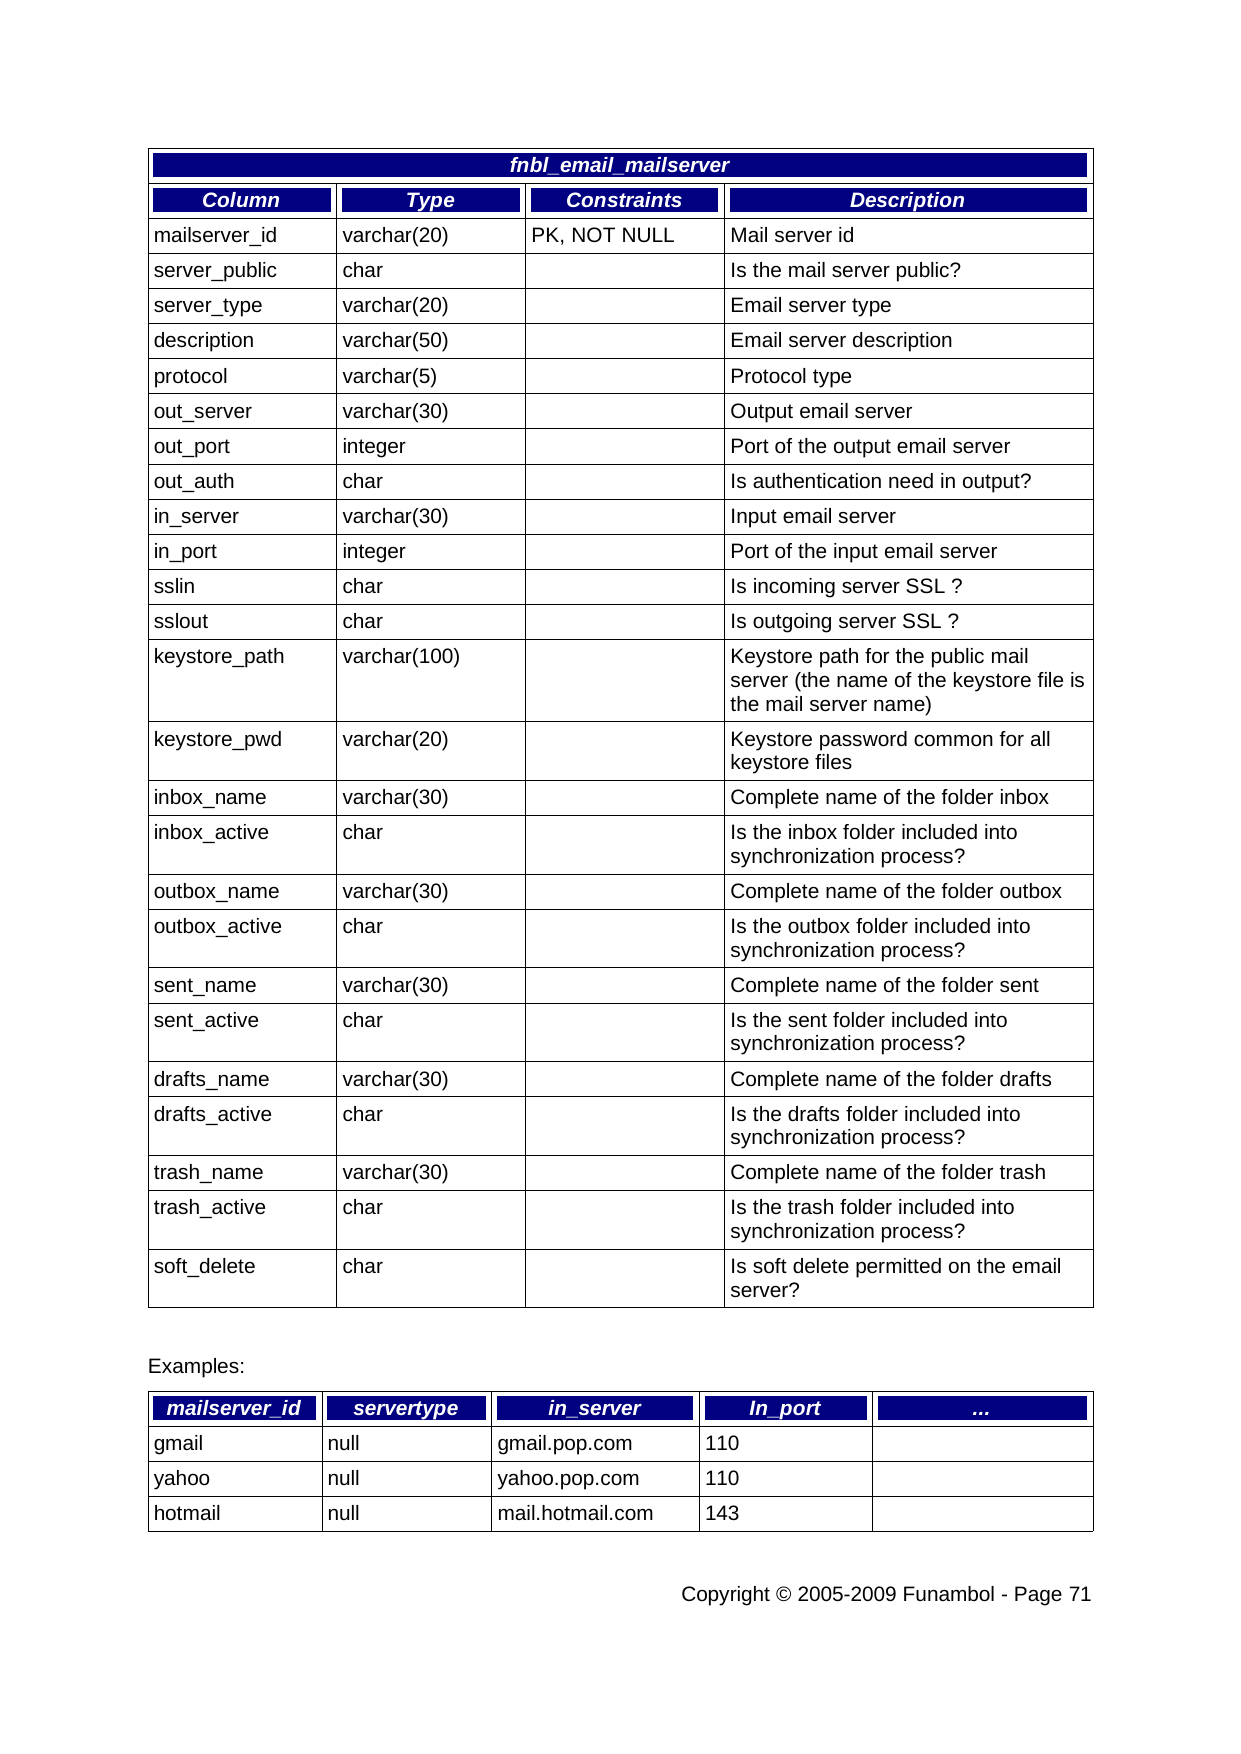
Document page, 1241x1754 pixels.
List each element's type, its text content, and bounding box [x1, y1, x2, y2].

table_cell [873, 1427, 1093, 1461]
table_cell sent_name [149, 968, 336, 1003]
table_cell [526, 429, 724, 464]
table_cell drafts_active [149, 1097, 336, 1155]
table_cell Is the trash folder included into synchronization process? [725, 1191, 1093, 1249]
table_cell Port of the input email server [725, 535, 1093, 569]
table_cell [526, 722, 724, 780]
table_header In_port [700, 1392, 872, 1426]
table_cell in_port [149, 535, 336, 569]
table_cell null [323, 1497, 491, 1531]
table_cell Complete name of the folder sent [725, 968, 1093, 1003]
table_cell [526, 324, 724, 358]
table_cell [526, 465, 724, 499]
table_cell Mail server id [725, 219, 1093, 253]
table_cell inbox_active [149, 816, 336, 874]
table_cell Is the drafts folder included into synchronization process? [725, 1097, 1093, 1155]
table_cell [526, 500, 724, 534]
table_cell 110 [700, 1427, 872, 1461]
table_cell [526, 781, 724, 815]
table_cell out_auth [149, 465, 336, 499]
table_cell Complete name of the folder trash [725, 1156, 1093, 1190]
table_cell [526, 875, 724, 909]
table_cell outbox_active [149, 910, 336, 967]
table_cell out_port [149, 429, 336, 464]
table_cell varchar(30) [337, 875, 525, 909]
table_cell null [323, 1462, 491, 1496]
table_cell [526, 1097, 724, 1155]
table_cell varchar(30) [337, 394, 525, 428]
table_cell 110 [700, 1462, 872, 1496]
table_cell varchar(20) [337, 289, 525, 323]
table_cell [526, 1156, 724, 1190]
table_cell [526, 910, 724, 967]
table_cell char [337, 910, 525, 967]
table_cell char [337, 465, 525, 499]
table_cell varchar(20) [337, 219, 525, 253]
table_cell [526, 254, 724, 288]
table_cell [526, 535, 724, 569]
table_cell Type [337, 184, 525, 218]
table_cell server_type [149, 289, 336, 323]
table_cell char [337, 1191, 525, 1249]
table_header ... [873, 1392, 1093, 1426]
table_cell Is the outbox folder included into synchronization process? [725, 910, 1093, 967]
table_cell Input email server [725, 500, 1093, 534]
table_cell varchar(20) [337, 722, 525, 780]
table_cell varchar(30) [337, 500, 525, 534]
table_cell Is the sent folder included into synchronization process? [725, 1004, 1093, 1061]
table_cell gmail [149, 1427, 322, 1461]
table_cell sslout [149, 605, 336, 639]
table_cell varchar(50) [337, 324, 525, 358]
table_cell [526, 1250, 724, 1307]
table_header in_server [492, 1392, 699, 1426]
table_cell yahoo [149, 1462, 322, 1496]
table_cell gmail.pop.com [492, 1427, 699, 1461]
table_cell varchar(30) [337, 968, 525, 1003]
table_cell Is the inbox folder included into synchronization process? [725, 816, 1093, 874]
table_cell Protocol type [725, 359, 1093, 393]
table_cell 143 [700, 1497, 872, 1531]
table_cell [526, 394, 724, 428]
table_cell Keystore path for the public mail server (the name of the keystore file is the mail server name) [725, 640, 1093, 721]
table_cell Email server type [725, 289, 1093, 323]
table_cell keystore_path [149, 640, 336, 721]
table_cell mail.hotmail.com [492, 1497, 699, 1531]
table_cell in_server [149, 500, 336, 534]
table_cell trash_active [149, 1191, 336, 1249]
table_cell sslin [149, 570, 336, 604]
table_cell outbox_name [149, 875, 336, 909]
table_cell Is outgoing server SSL ? [725, 605, 1093, 639]
table_cell Description [725, 184, 1093, 218]
table_cell varchar(30) [337, 781, 525, 815]
table_cell Column [149, 184, 336, 218]
table_cell [526, 1062, 724, 1096]
table_cell Is authentication need in output? [725, 465, 1093, 499]
table_cell char [337, 570, 525, 604]
table_cell Is soft delete permitted on the email server? [725, 1250, 1093, 1307]
table_cell [526, 640, 724, 721]
table_cell Constraints [526, 184, 724, 218]
text Examples: [148, 1354, 1093, 1378]
table_cell [526, 1004, 724, 1061]
table_cell integer [337, 535, 525, 569]
table_cell sent_active [149, 1004, 336, 1061]
table_cell server_public [149, 254, 336, 288]
table_cell drafts_name [149, 1062, 336, 1096]
table_cell Complete name of the folder drafts [725, 1062, 1093, 1096]
table_cell char [337, 1004, 525, 1061]
table_cell integer [337, 429, 525, 464]
table_cell soft_delete [149, 1250, 336, 1307]
table_cell Port of the output email server [725, 429, 1093, 464]
table_cell [526, 359, 724, 393]
table_cell [873, 1462, 1093, 1496]
table_cell [526, 570, 724, 604]
table_cell description [149, 324, 336, 358]
table_cell [526, 968, 724, 1003]
table_cell inbox_name [149, 781, 336, 815]
table_cell varchar(100) [337, 640, 525, 721]
table_cell Is incoming server SSL ? [725, 570, 1093, 604]
table_cell mailserver_id [149, 219, 336, 253]
table_cell Output email server [725, 394, 1093, 428]
table_cell null [323, 1427, 491, 1461]
table_header mailserver_id [149, 1392, 322, 1426]
table_cell Keystore password common for all keystore files [725, 722, 1093, 780]
table_cell varchar(30) [337, 1062, 525, 1096]
table_cell char [337, 254, 525, 288]
table_cell char [337, 1250, 525, 1307]
table_cell Is the mail server public? [725, 254, 1093, 288]
table_cell char [337, 1097, 525, 1155]
table_cell out_server [149, 394, 336, 428]
table_cell char [337, 605, 525, 639]
table_cell varchar(5) [337, 359, 525, 393]
table_cell varchar(30) [337, 1156, 525, 1190]
table_cell protocol [149, 359, 336, 393]
table_cell [526, 816, 724, 874]
table_cell Email server description [725, 324, 1093, 358]
table_cell keystore_pwd [149, 722, 336, 780]
table_header fnbl_email_mailserver [149, 149, 1093, 183]
table_cell Complete name of the folder inbox [725, 781, 1093, 815]
table_cell hotmail [149, 1497, 322, 1531]
table_cell trash_name [149, 1156, 336, 1190]
table_cell char [337, 816, 525, 874]
table_cell PK, NOT NULL [526, 219, 724, 253]
table_cell Complete name of the folder outbox [725, 875, 1093, 909]
table_header servertype [323, 1392, 491, 1426]
table_cell [526, 289, 724, 323]
table_cell [526, 605, 724, 639]
table_cell [873, 1497, 1093, 1531]
table_cell yahoo.pop.com [492, 1462, 699, 1496]
table_cell [526, 1191, 724, 1249]
